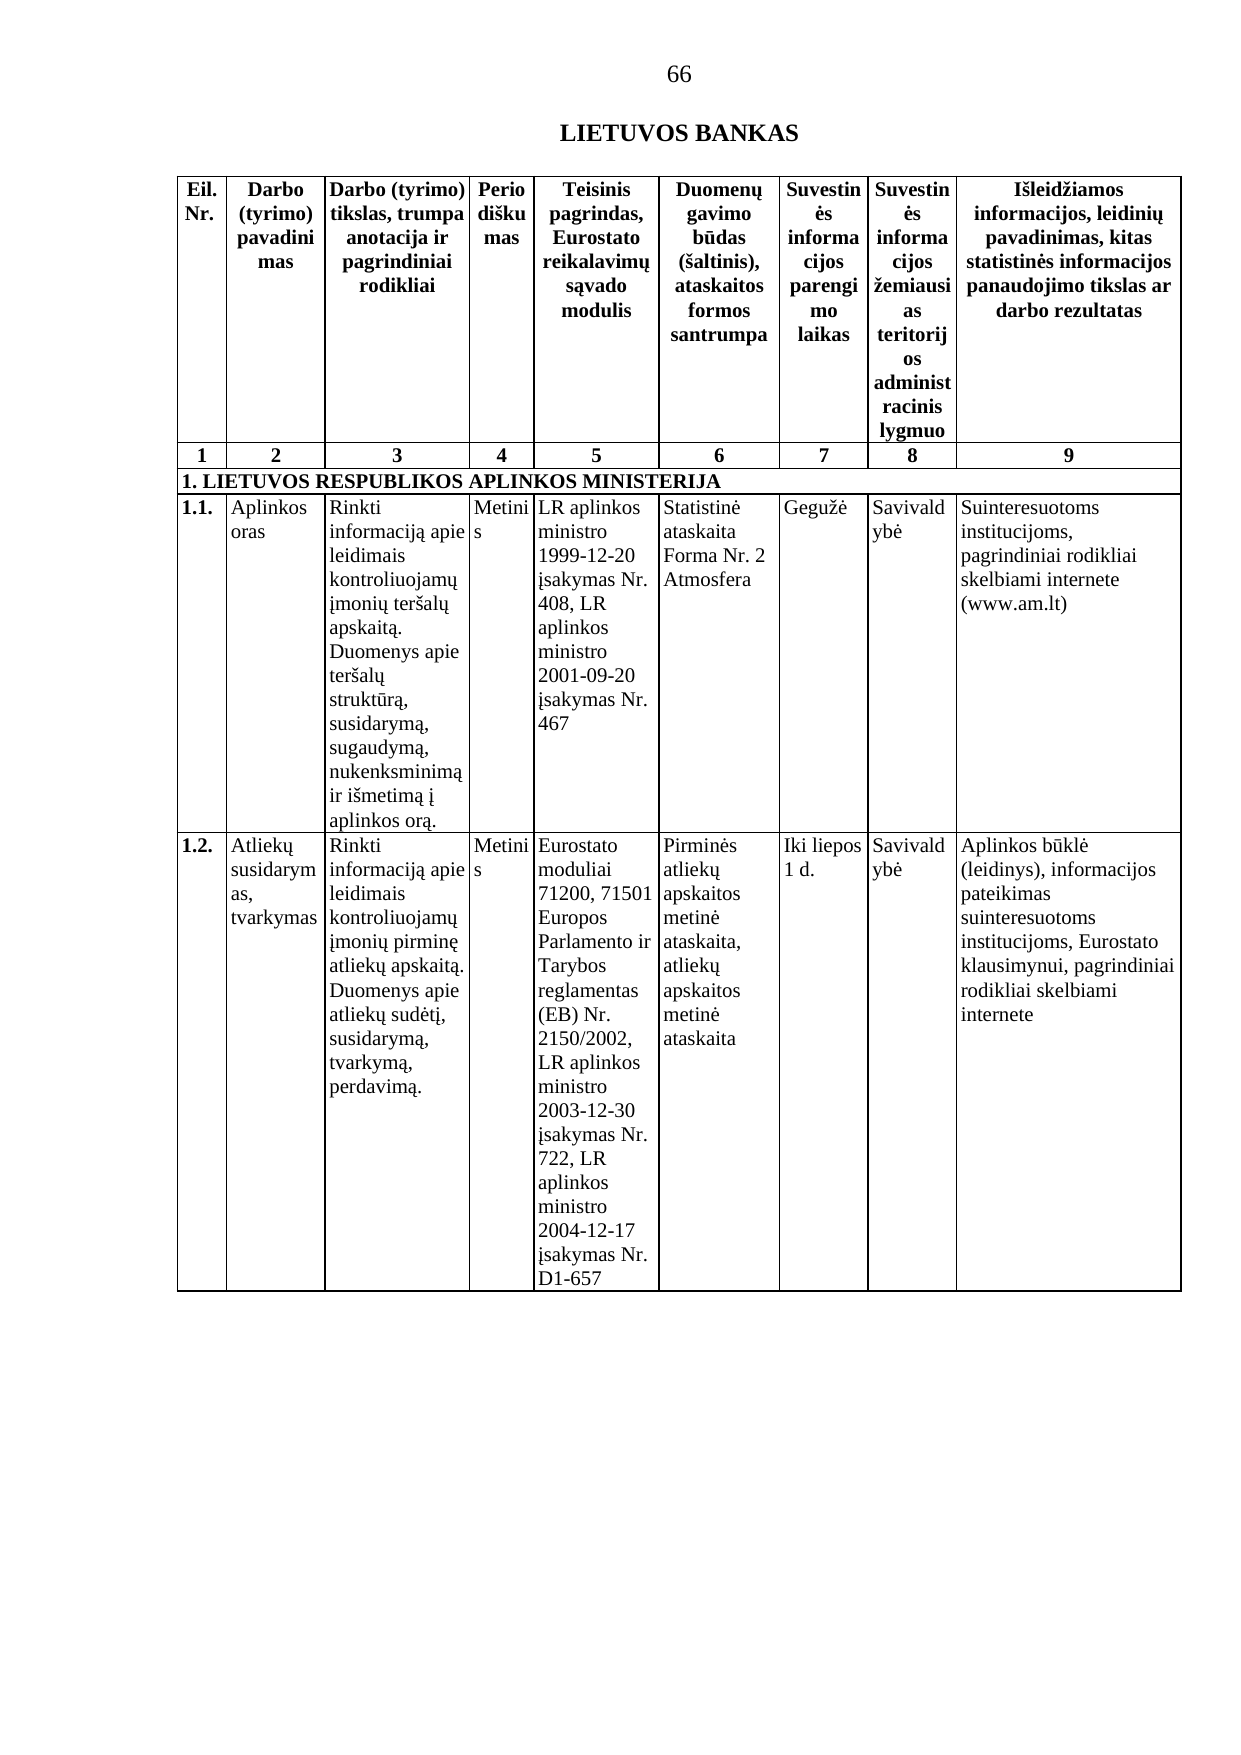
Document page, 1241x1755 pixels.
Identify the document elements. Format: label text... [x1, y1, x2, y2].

table_cell 1 [222, 443, 226, 467]
table_cell 4 [529, 443, 533, 467]
table_header Duomenų gavimo būdas (šaltinis), ataskaitos formos santrumpa [660, 177, 779, 442]
table_cell Suinteresuotoms institucijoms, pagrindiniai rodikliai skelbiami internete (www.am.lt) [957, 495, 1180, 832]
table_cell 6 [775, 443, 779, 467]
table_header Išleidžiamos informacijos, leidinių pavadinimas, kitas statistinės informacijos panaudojimo tikslas ar darbo rezultatas [957, 177, 1180, 442]
table_cell Atliekų susidarymas, tvarkymas [227, 833, 324, 1290]
table_cell Rinkti informaciją apie leidimais kontroliuojamų įmonių pirminę atliekų apskaitą. Duomenys apie atliekų sudėtį, susidarymą, tvarkymą, perdavimą. [326, 833, 469, 1290]
table_header Eil. Nr. [178, 177, 226, 442]
table_header Darbo (tyrimo) pavadinimas [227, 177, 324, 442]
table_cell Iki liepos 1 d. [780, 833, 867, 1290]
table_cell Gegužė [780, 495, 867, 832]
table_cell 1.2. [178, 833, 226, 1290]
table_cell 3 [465, 443, 469, 467]
table_cell 8 [952, 443, 956, 467]
table_cell Metinis [470, 833, 533, 1290]
table_header Darbo (tyrimo) tikslas, trumpa anotacija ir pagrindiniai rodikliai [326, 177, 469, 442]
table_cell Metinis [470, 495, 533, 832]
table_cell LR aplinkos ministro 1999-12-20 įsakymas Nr. 408, LR aplinkos ministro 2001-09-20 įsakymas Nr. 467 [535, 495, 658, 832]
table_cell Aplinkos būklė (leidinys), informacijos pateikimas suinteresuotoms institucijoms, Eurostato klausimynui, pagrindiniai rodikliai skelbiami internete [957, 833, 1180, 1290]
table_cell 1.1. [178, 495, 226, 832]
table_header Suvestinės informacijos parengimo laikas [780, 177, 867, 442]
table_cell 2 [227, 443, 231, 467]
table_cell Savivaldybė [869, 495, 956, 832]
table_header Periodiškumas [470, 177, 533, 442]
table_header Teisinis pagrindas, Eurostato reikalavimų sąvado modulis [535, 177, 658, 442]
table_cell Aplinkos oras [227, 495, 324, 832]
table_cell Savivaldybė [869, 833, 956, 1290]
table_cell Statistinė ataskaita Forma Nr. 2 Atmosfera [660, 495, 779, 832]
table_cell Pirminės atliekų apskaitos metinė ataskaita, atliekų apskaitos metinė ataskaita [660, 833, 779, 1290]
text LIETUVOS BANKAS [177, 118, 1181, 147]
table_cell 9 [957, 443, 961, 467]
